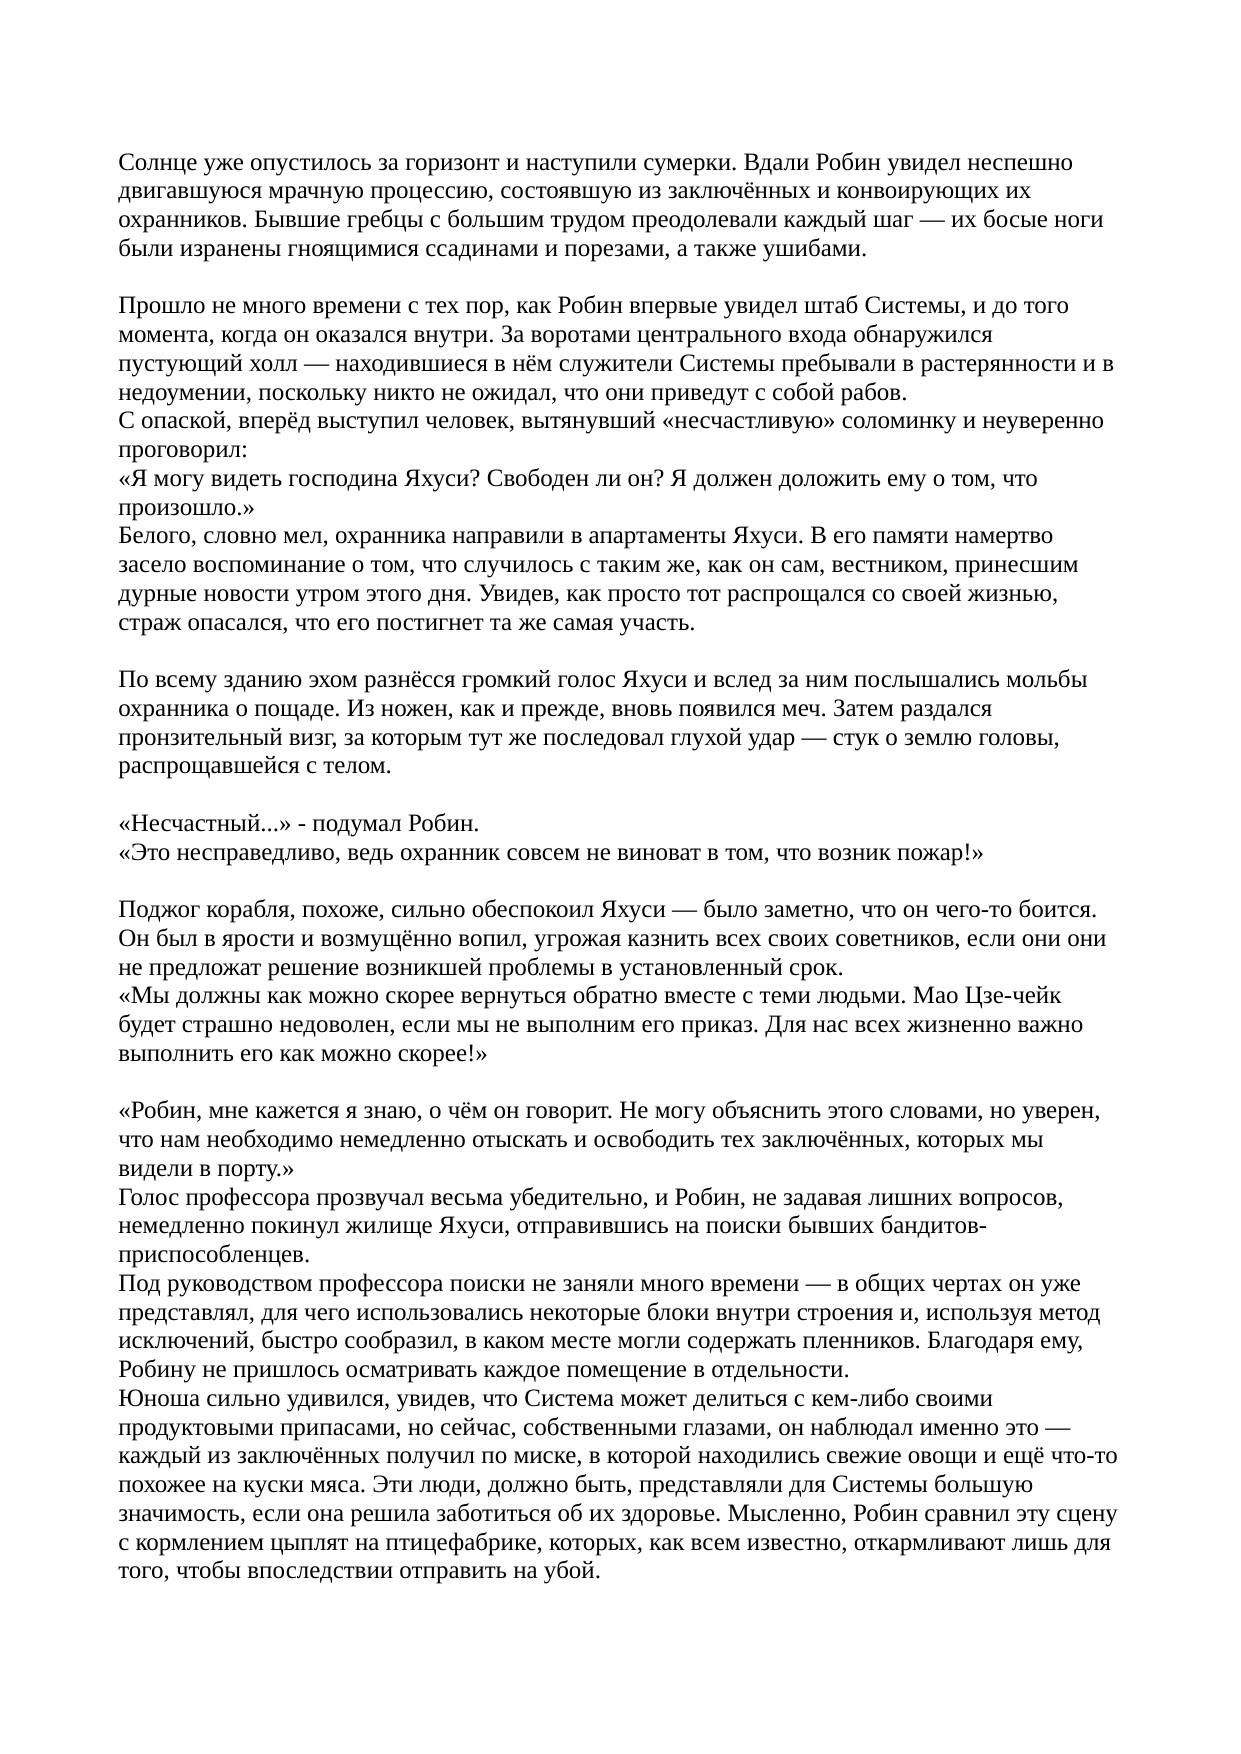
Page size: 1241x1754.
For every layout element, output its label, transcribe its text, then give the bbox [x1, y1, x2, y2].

text С опаской, вперёд выступил человек, вытянувший «несчастливую» соломинку и неуверенно проговорил: [118, 406, 1122, 463]
text «Я могу видеть господина Яхуси? Свободен ли он? Я должен доложить ему о том, что произошло.» [118, 463, 1122, 521]
text «Несчастный...» - подумал Робин. [118, 808, 1122, 837]
text Юноша сильно удивился, увидев, что Система может делиться с кем-либо своими продуктовыми припасами, но сейчас, собственными глазами, он наблюдал именно это — каждый из заключённых получил по миске, в которой находились свежие овощи и ещё что-то похожее на куски мяса. Эти люди, должно быть, представляли для Системы большую значимость, если она решила заботиться об их здоровье. Мысленно, Робин сравнил эту сцену с кормлением цыплят на птицефабрике, которых, как всем известно, откармливают лишь для того, чтобы впоследствии отправить на убой. [118, 1383, 1122, 1584]
text «Робин, мне кажется я знаю, о чём он говорит. Не могу объяснить этого словами, но уверен, что нам необходимо немедленно отыскать и освободить тех заключённых, которых мы видели в порту.» [118, 1096, 1122, 1182]
text Солнце уже опустилось за горизонт и наступили сумерки. Вдали Робин увидел неспешно двигавшуюся мрачную процессию, состоявшую из заключённых и конвоирующих их охранников. Бывшие гребцы с большим трудом преодолевали каждый шаг — их босые ноги были изранены гноящимися ссадинами и порезами, а также ушибами. [118, 147, 1122, 262]
text «Мы должны как можно скорее вернуться обратно вместе с теми людьми. Мао Цзе-чейк будет страшно недоволен, если мы не выполним его приказ. Для нас всех жизненно важно выполнить его как можно скорее!» [118, 981, 1122, 1067]
text Поджог корабля, похоже, сильно обеспокоил Яхуси — было заметно, что он чего-то боится. Он был в ярости и возмущённо вопил, угрожая казнить всех своих советников, если они они не предложат решение возникшей проблемы в установленный срок. [118, 894, 1122, 981]
text Под руководством профессора поиски не заняли много времени — в общих чертах он уже представлял, для чего использовались некоторые блоки внутри строения и, используя метод исключений, быстро сообразил, в каком месте могли содержать пленников. Благодаря ему, Робину не пришлось осматривать каждое помещение в отдельности. [118, 1268, 1122, 1383]
text Белого, словно мел, охранника направили в апартаменты Яхуси. В его памяти намертво засело воспоминание о том, что случилось с таким же, как он сам, вестником, принесшим дурные новости утром этого дня. Увидев, как просто тот распрощался со своей жизнью, страж опасался, что его постигнет та же самая участь. [118, 521, 1122, 636]
text Прошло не много времени с тех пор, как Робин впервые увидел штаб Системы, и до того момента, когда он оказался внутри. За воротами центрального входа обнаружился пустующий холл — находившиеся в нём служители Системы пребывали в растерянности и в недоумении, поскольку никто не ожидал, что они приведут с собой рабов. [118, 291, 1122, 406]
text «Это несправедливо, ведь охранник совсем не виноват в том, что возник пожар!» [118, 837, 1122, 866]
text По всему зданию эхом разнёсся громкий голос Яхуси и вслед за ним послышались мольбы охранника о пощаде. Из ножен, как и прежде, вновь появился меч. Затем раздался пронзительный визг, за которым тут же последовал глухой удар — стук о землю головы, распрощавшейся с телом. [118, 664, 1122, 779]
text Голос профессора прозвучал весьма убедительно, и Робин, не задавая лишних вопросов, немедленно покинул жилище Яхуси, отправившись на поиски бывших бандитов-приспособленцев. [118, 1182, 1122, 1268]
